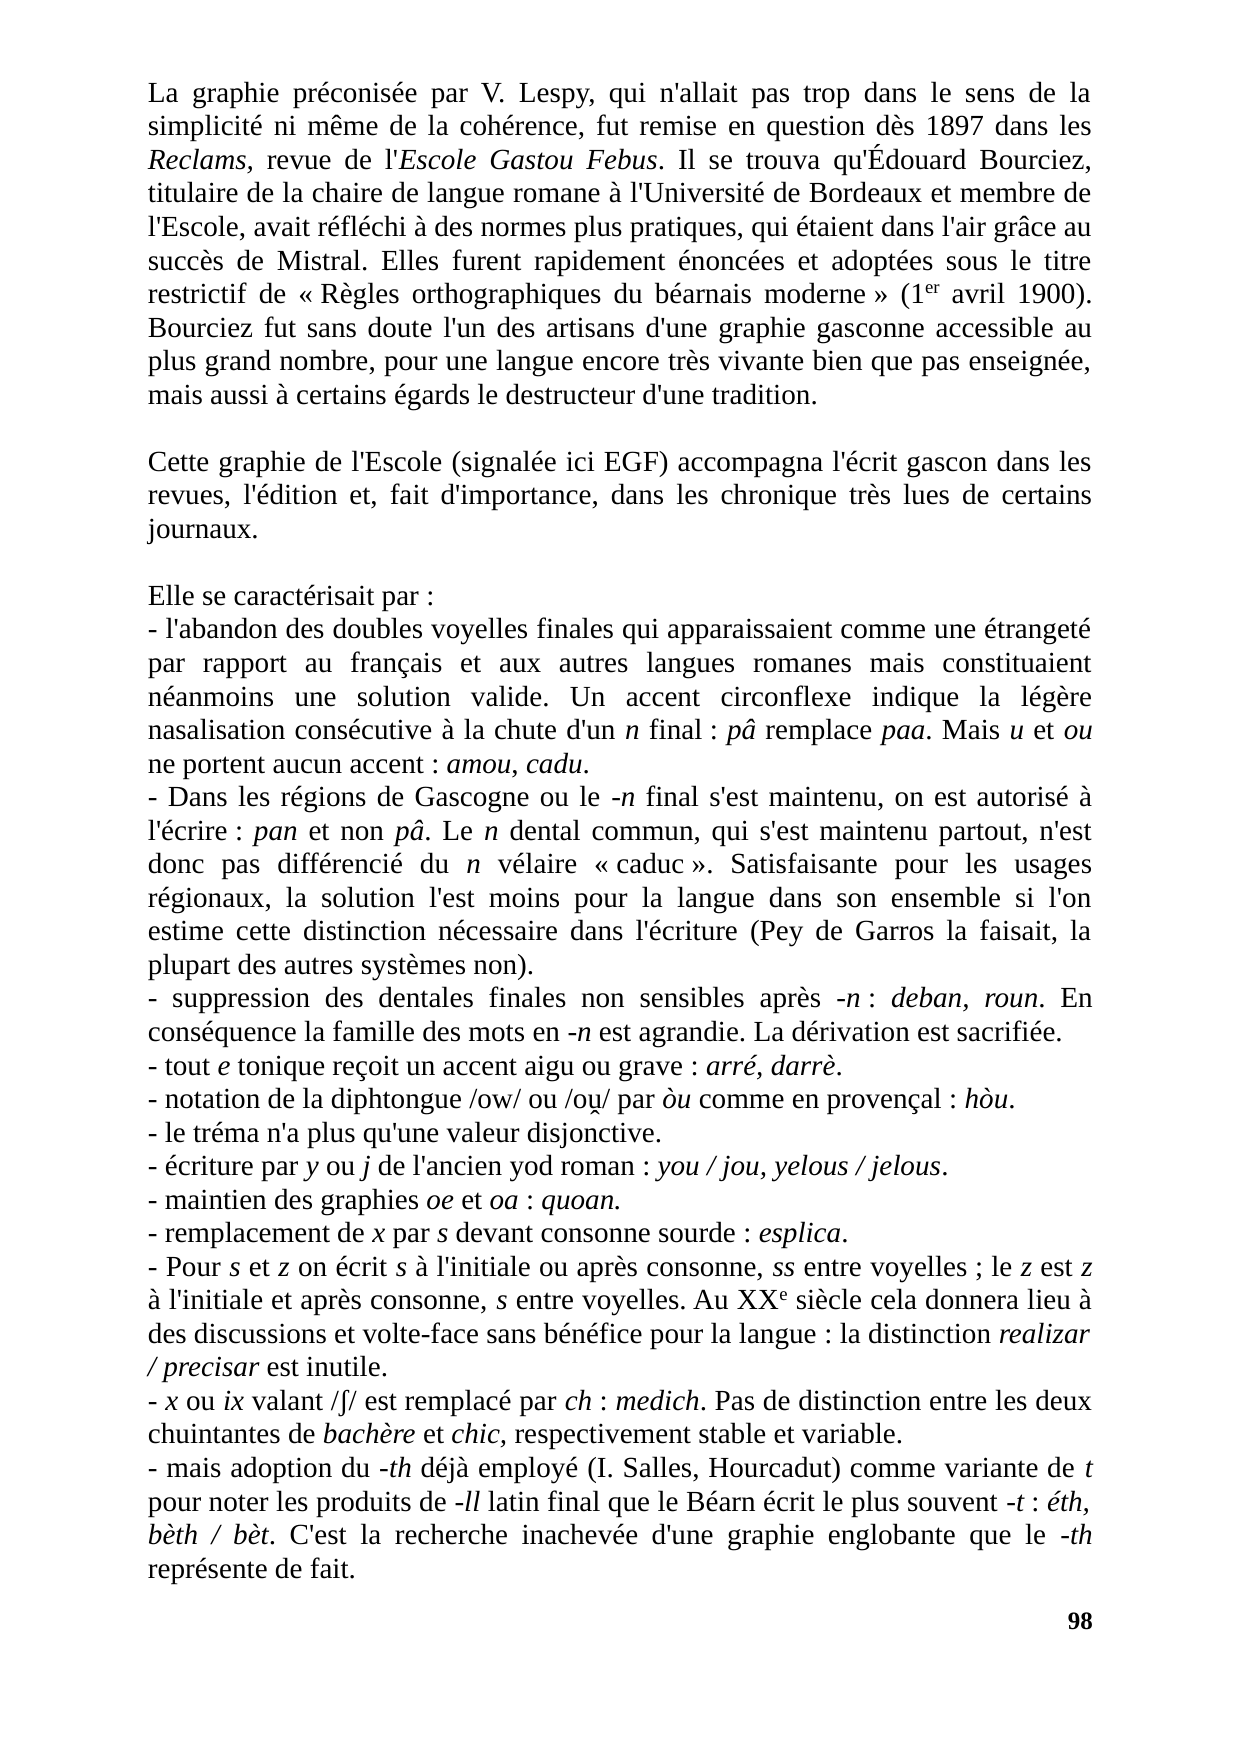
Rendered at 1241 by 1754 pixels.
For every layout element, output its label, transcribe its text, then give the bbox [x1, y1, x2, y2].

text - Pour s et z on écrit s à l'initiale ou après consonne, ss entre voyelles ; le z est z à l'initiale et après consonne, s entre voyelles. Au XXe siècle cela donnera lieu à des discussions et volte-face sans bénéfice pour la langue : la distinction realizar / precisar est inutile. [148, 1249, 1093, 1383]
text - x ou ix valant /ʃ/ est remplacé par ch : medich. Pas de distinction entre les deux chuintantes de bachère et chic, respectivement stable et variable. [148, 1383, 1093, 1450]
text - le tréma n'a plus qu'une valeur disjonctive. [148, 1115, 1093, 1148]
text Cette graphie de l'Escole (signalée ici EGF) accompagna l'écrit gascon dans les revues, l'édition et, fait d'importance, dans les chronique très lues de certains journaux. [148, 444, 1093, 544]
text - tout e tonique reçoit un accent aigu ou grave : arré, darrè. [148, 1048, 1093, 1081]
text - suppression des dentales finales non sensibles après -n : deban, roun. En conséquence la famille des mots en -n est agrandie. La dérivation est sacrifiée. [148, 981, 1093, 1048]
text La graphie préconisée par V. Lespy, qui n'allait pas trop dans le sens de la simplicité ni même de la cohérence, fut remise en question dès 1897 dans les Reclams, revue de l'Escole Gastou Febus. Il se trouva qu'Édouard Bourciez, titulaire de la chaire de langue romane à l'Université de Bordeaux et membre de l'Escole, avait réfléchi à des normes plus pratiques, qui étaient dans l'air grâce au succès de Mistral. Elles furent rapidement énoncées et adoptées sous le titre restrictif de « Règles orthographiques du béarnais moderne » (1er avril 1900). Bourciez fut sans doute l'un des artisans d'une graphie gasconne accessible au plus grand nombre, pour une langue encore très vivante bien que pas enseignée, mais aussi à certains égards le destructeur d'une tradition. [148, 75, 1093, 410]
text - remplacement de x par s devant consonne sourde : esplica. [148, 1215, 1093, 1249]
text Elle se caractérisait par : [148, 578, 1093, 612]
text - maintien des graphies oe et oa : quoan. [148, 1182, 1093, 1215]
text - Dans les régions de Gascogne ou le -n final s'est maintenu, on est autorisé à l'écrire : pan et non pâ. Le n dental commun, qui s'est maintenu partout, n'est donc pas différencié du n vélaire « caduc ». Satisfaisante pour les usages régionaux, la solution l'est moins pour la langue dans son ensemble si l'on estime cette distinction nécessaire dans l'écriture (Pey de Garros la faisait, la plupart des autres systèmes non). [148, 779, 1093, 981]
text - écriture par y ou j de l'ancien yod roman : you / jou, yelous / jelous. [148, 1148, 1093, 1182]
text - l'abandon des doubles voyelles finales qui apparaissaient comme une étrangeté par rapport au français et aux autres langues romanes mais constituaient néanmoins une solution valide. Un accent circonflexe indique la légère nasalisation consécutive à la chute d'un n final : pâ remplace paa. Mais u et ou ne portent aucun accent : amou, cadu. [148, 612, 1093, 779]
text - notation de la diphtongue /ow/ ou /oṷ/ par òu comme en provençal : hòu. [148, 1081, 1093, 1115]
text - mais adoption du -th déjà employé (I. Salles, Hourcadut) comme variante de t pour noter les produits de -ll latin final que le Béarn écrit le plus souvent -t : éth, bèth / bèt. C'est la recherche inachevée d'une graphie englobante que le -th représente de fait. [148, 1450, 1093, 1584]
